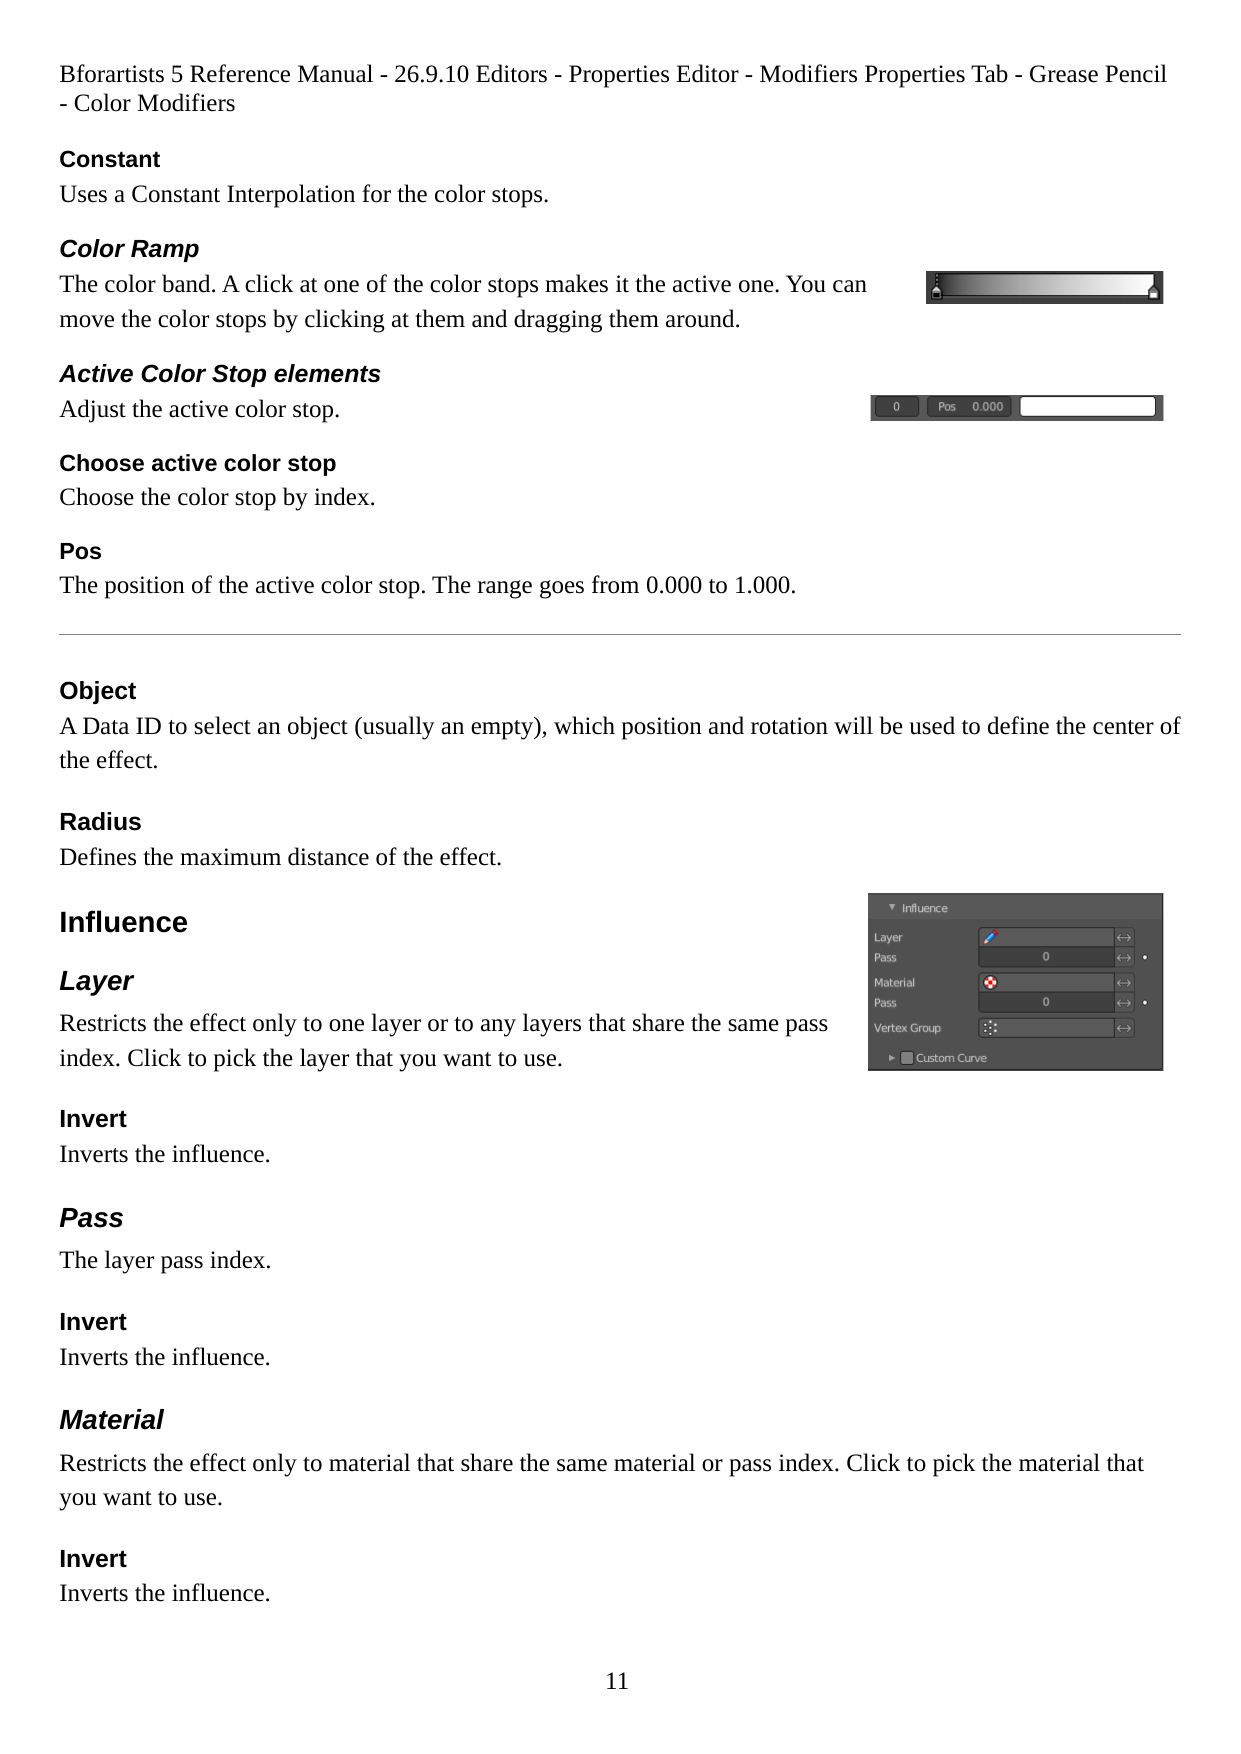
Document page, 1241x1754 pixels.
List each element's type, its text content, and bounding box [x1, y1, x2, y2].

subtitle Choose active color stop [59, 449, 1181, 476]
subtitle Pass [59, 1201, 1181, 1233]
text Adjust the active color stop. [59, 394, 1181, 422]
subtitle Invert [59, 1104, 1181, 1133]
text Defines the maximum distance of the effect. [59, 842, 1181, 871]
text Uses a Constant Interpolation for the color stops. [59, 179, 1181, 208]
subtitle Influence [59, 905, 868, 939]
subtitle Radius [59, 807, 1181, 836]
text Inverts the influence. [59, 1578, 1181, 1607]
text Restricts the effect only to one layer or to any layers that share the same pass index. Click to pick the layer that you want to use. [59, 1008, 1181, 1072]
text The color band. A click at one of the color stops makes it the active one. You can move the color stops by clicking at them and dragging them around. [59, 269, 1181, 332]
subtitle Layer [59, 964, 868, 996]
text Choose the color stop by index. [59, 482, 1181, 511]
picture [926, 271, 1164, 304]
picture [868, 893, 1164, 1071]
text A Data ID to select an object (usually an empty), which position and rotation will be used to define the center of the effect. [59, 711, 1181, 774]
subtitle [1164, 905, 1181, 939]
subtitle Object [59, 676, 1181, 705]
text The position of the active color stop. The range goes from 0.000 to 1.000. [59, 570, 1181, 599]
text The layer pass index. [59, 1245, 1181, 1274]
text Inverts the influence. [59, 1139, 1181, 1168]
subtitle Constant [59, 146, 1181, 173]
subtitle Invert [59, 1544, 1181, 1572]
text Inverts the influence. [59, 1342, 1181, 1370]
subtitle Color Ramp [59, 234, 1181, 263]
subtitle Material [59, 1403, 1181, 1435]
subtitle [1164, 964, 1181, 996]
picture [870, 395, 1164, 421]
subtitle Pos [59, 537, 1181, 564]
subtitle Invert [59, 1307, 1181, 1335]
subtitle Active Color Stop elements [59, 359, 1181, 387]
text Restricts the effect only to material that share the same material or pass index. Click to pick the material that you want to use. [59, 1448, 1181, 1511]
